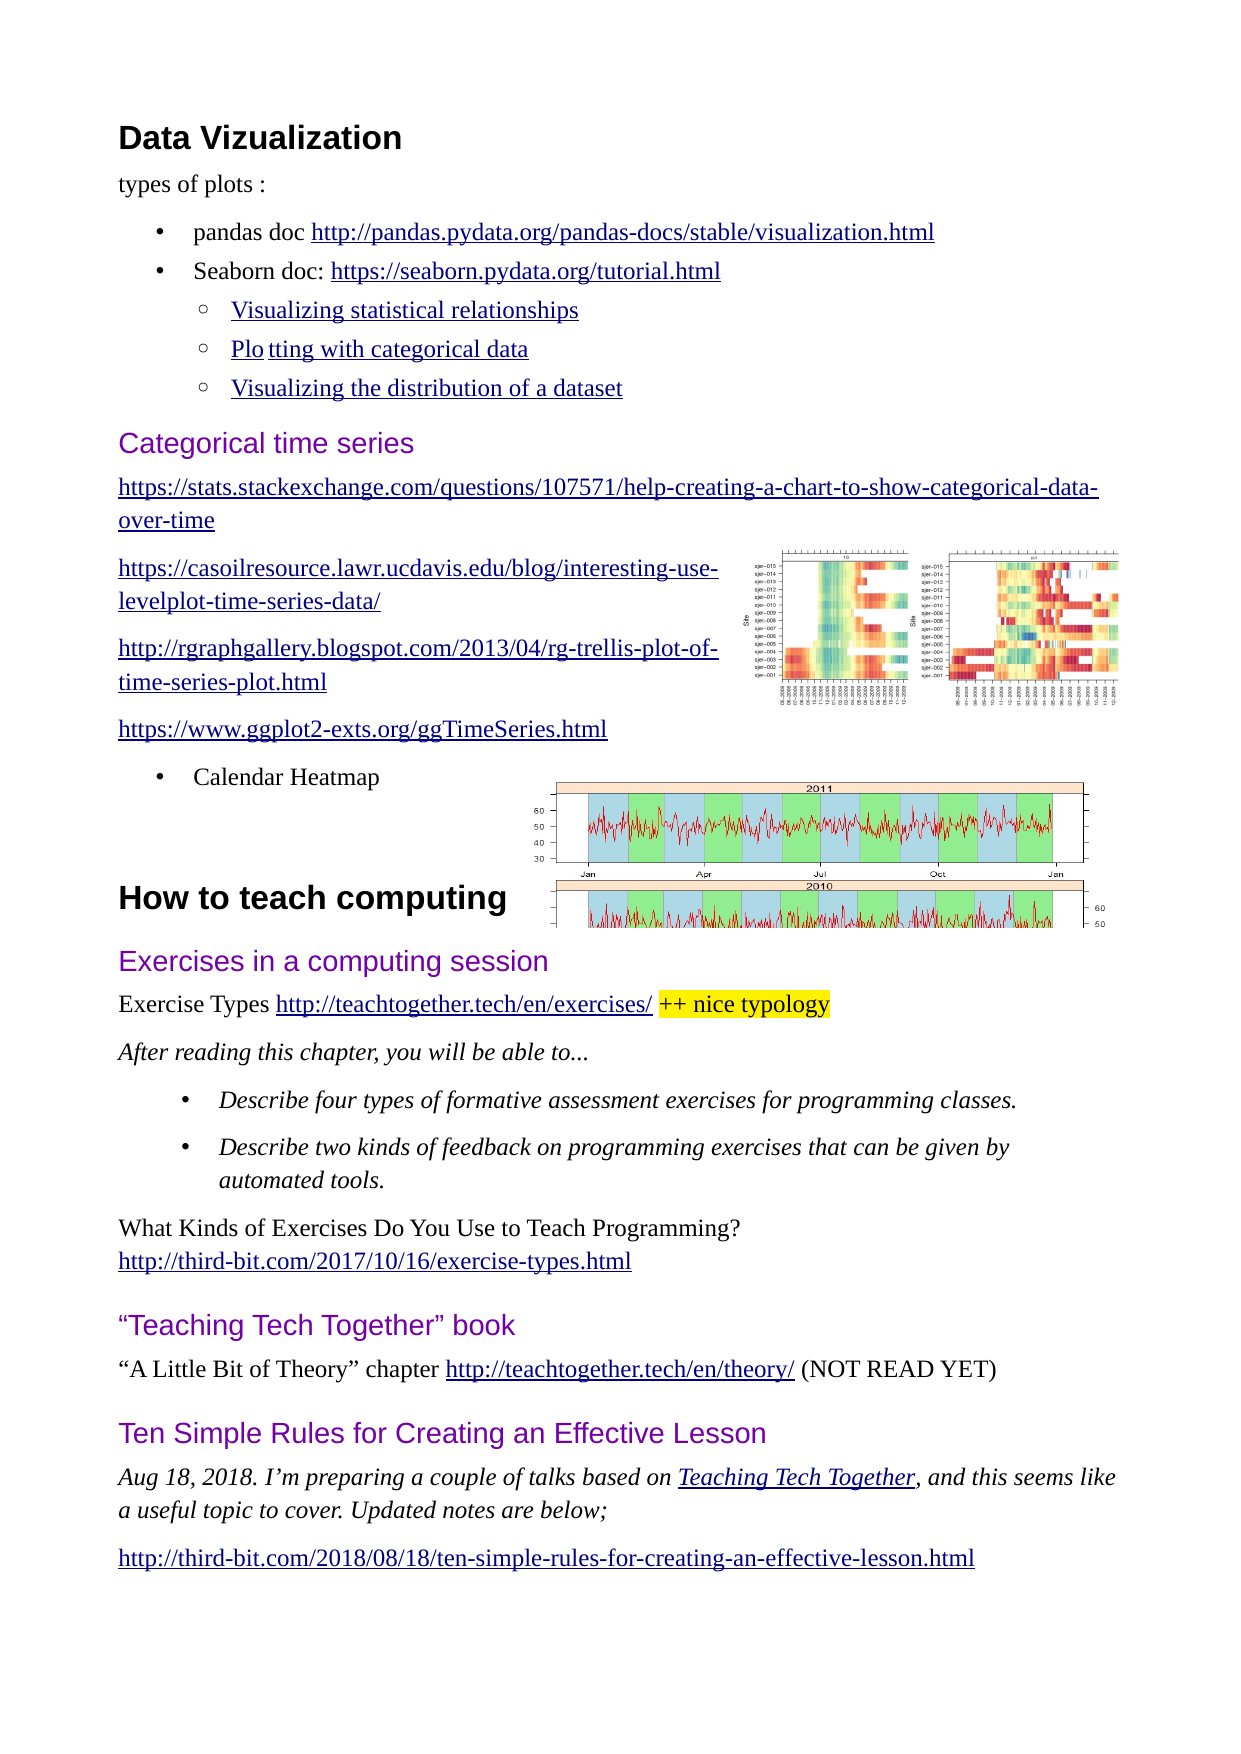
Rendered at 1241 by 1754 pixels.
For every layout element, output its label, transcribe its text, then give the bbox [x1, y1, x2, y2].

text https://stats.stackexchange.com/questions/107571/help-creating-a-chart-to-show-categorical-data-over-time [118, 472, 1122, 534]
text https://www.ggplot2-exts.org/ggTimeSeries.html [118, 714, 1122, 743]
list Plo tting with categorical data [193, 334, 1122, 362]
text What Kinds of Exercises Do You Use to Teach Programming? http://third-bit.com/2017/10/16/exercise-types.html [118, 1213, 1122, 1275]
picture [740, 546, 1123, 712]
list Describe four types of formative assessment exercises for programming classes. [181, 1085, 1122, 1113]
text Exercise Types http://teachtogether.tech/en/exercises/ ++ nice typology [118, 989, 1122, 1018]
subtitle Exercises in a computing session [118, 943, 1122, 977]
text After reading this chapter, you will be able to... [118, 1037, 1122, 1066]
subtitle Data Vizualization [118, 118, 1122, 157]
list Seaborn doc: https://seaborn.pydata.org/tutorial.html [156, 256, 1122, 284]
text https://casoilresource.lawr.ucdavis.edu/blog/interesting-use-levelplot-time-series-data/ [118, 553, 740, 615]
subtitle How to teach computing [118, 878, 516, 916]
text types of plots : [118, 169, 1122, 198]
subtitle Categorical time series [118, 426, 1122, 460]
text http://rgraphgallery.blogspot.com/2013/04/rg-trellis-plot-of-time-series-plot.html [118, 633, 740, 695]
subtitle “Teaching Tech Together” book [118, 1308, 1122, 1342]
list Calendar Heatmap [156, 762, 1122, 791]
subtitle Ten Simple Rules for Creating an Effective Lesson [118, 1416, 1122, 1450]
list Describe two kinds of feedback on programming exercises that can be given by automated tools. [181, 1132, 1122, 1194]
text “A Little Bit of Theory” chapter http://teachtogether.tech/en/theory/ (NOT READ YET) [118, 1354, 1122, 1383]
list Visualizing statistical relationships [193, 295, 1122, 323]
text http://third-bit.com/2018/08/18/ten-simple-rules-for-creating-an-effective-lesson.html [118, 1543, 1122, 1572]
picture [516, 770, 1123, 928]
list pandas doc http://pandas.pydata.org/pandas-docs/stable/visualization.html [156, 217, 1122, 246]
text Aug 18, 2018. I’m preparing a couple of talks based on Teaching Tech Together, and this seems like a useful topic to cover. Updated notes are below; [118, 1462, 1122, 1524]
list Visualizing the distribution of a dataset [193, 373, 1122, 401]
